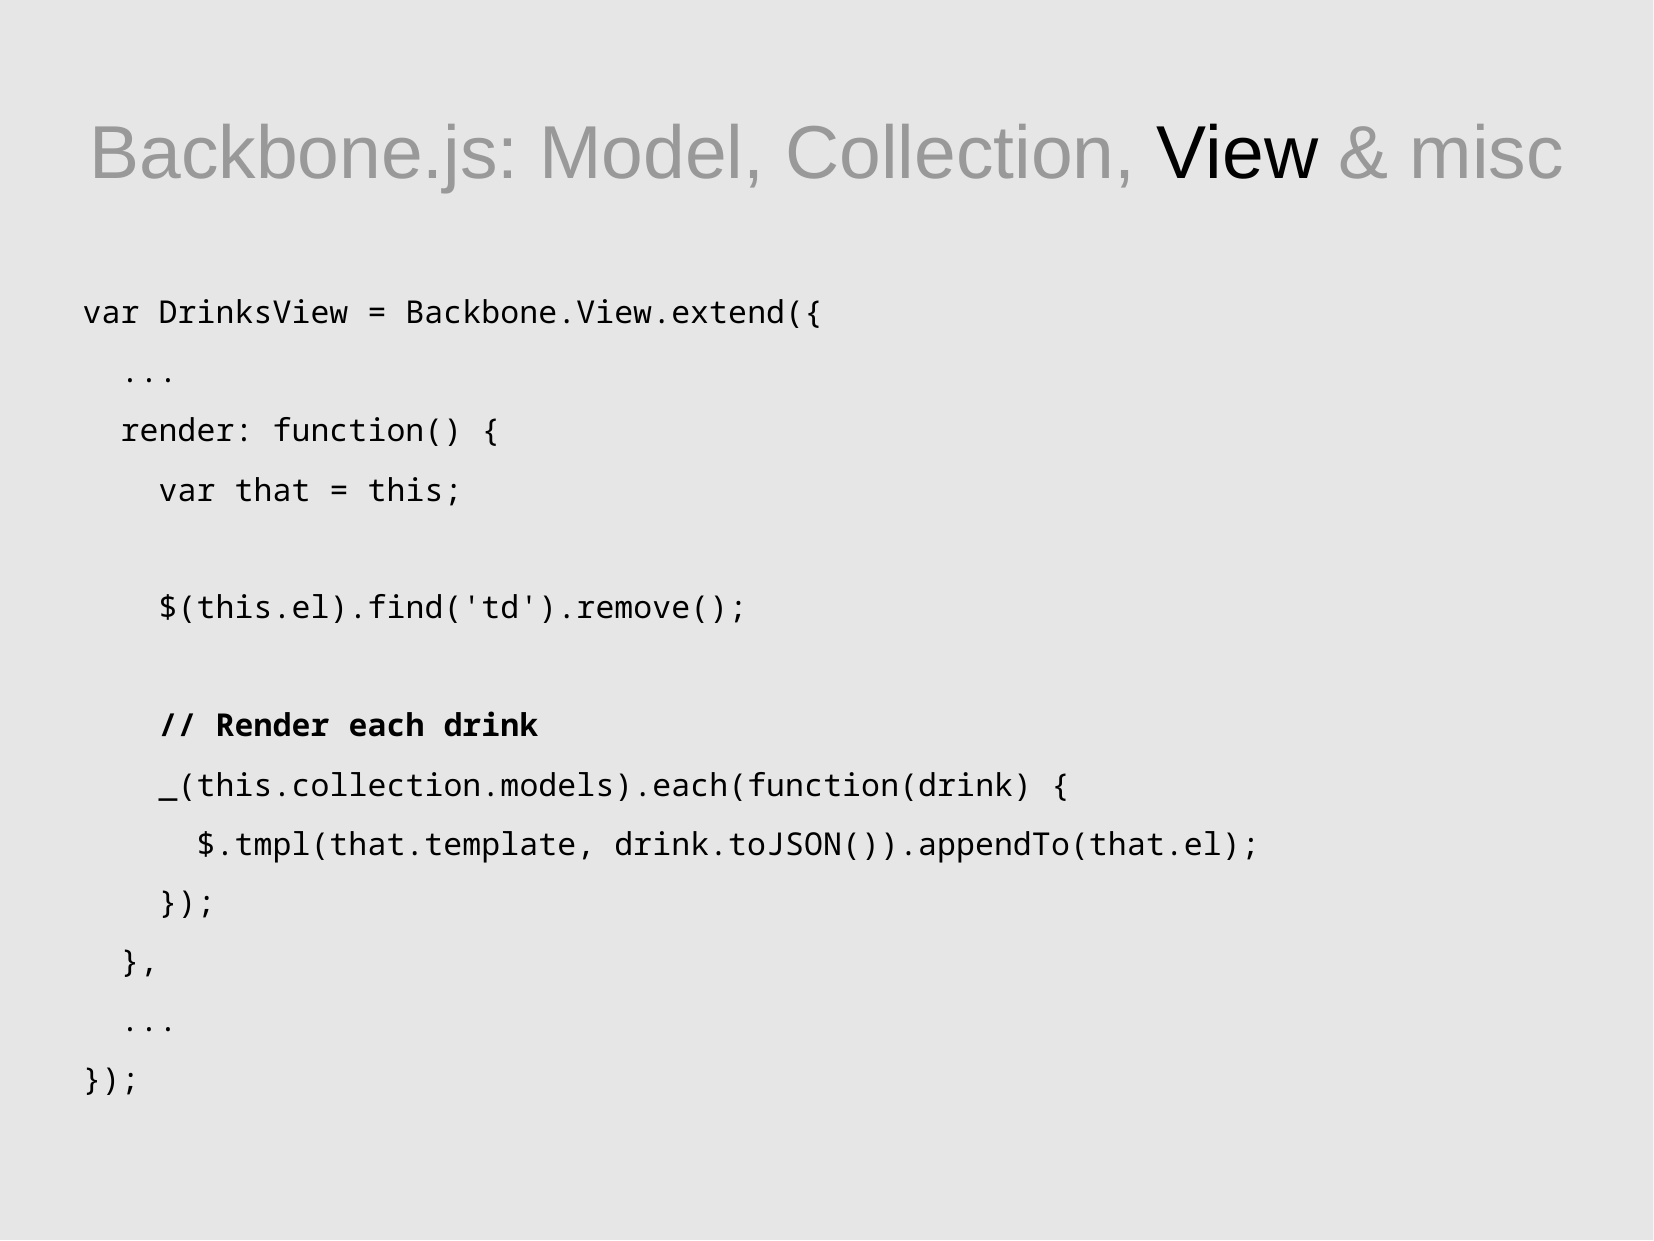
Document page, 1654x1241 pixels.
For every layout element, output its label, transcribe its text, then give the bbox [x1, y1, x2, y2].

list var DrinksView = Backbone.View.extend({ ... render: function() { var that = this; $(this.el).find('td').remove(); // Render each drink _(this.collection.models).each(function(drink) { $.tmpl(that.template, drink.toJSON()).appendTo(that.el); }); }, ... }); [82, 290, 1571, 1109]
title Backbone.js: Model, Collection, View & misc [82, 56, 1571, 250]
